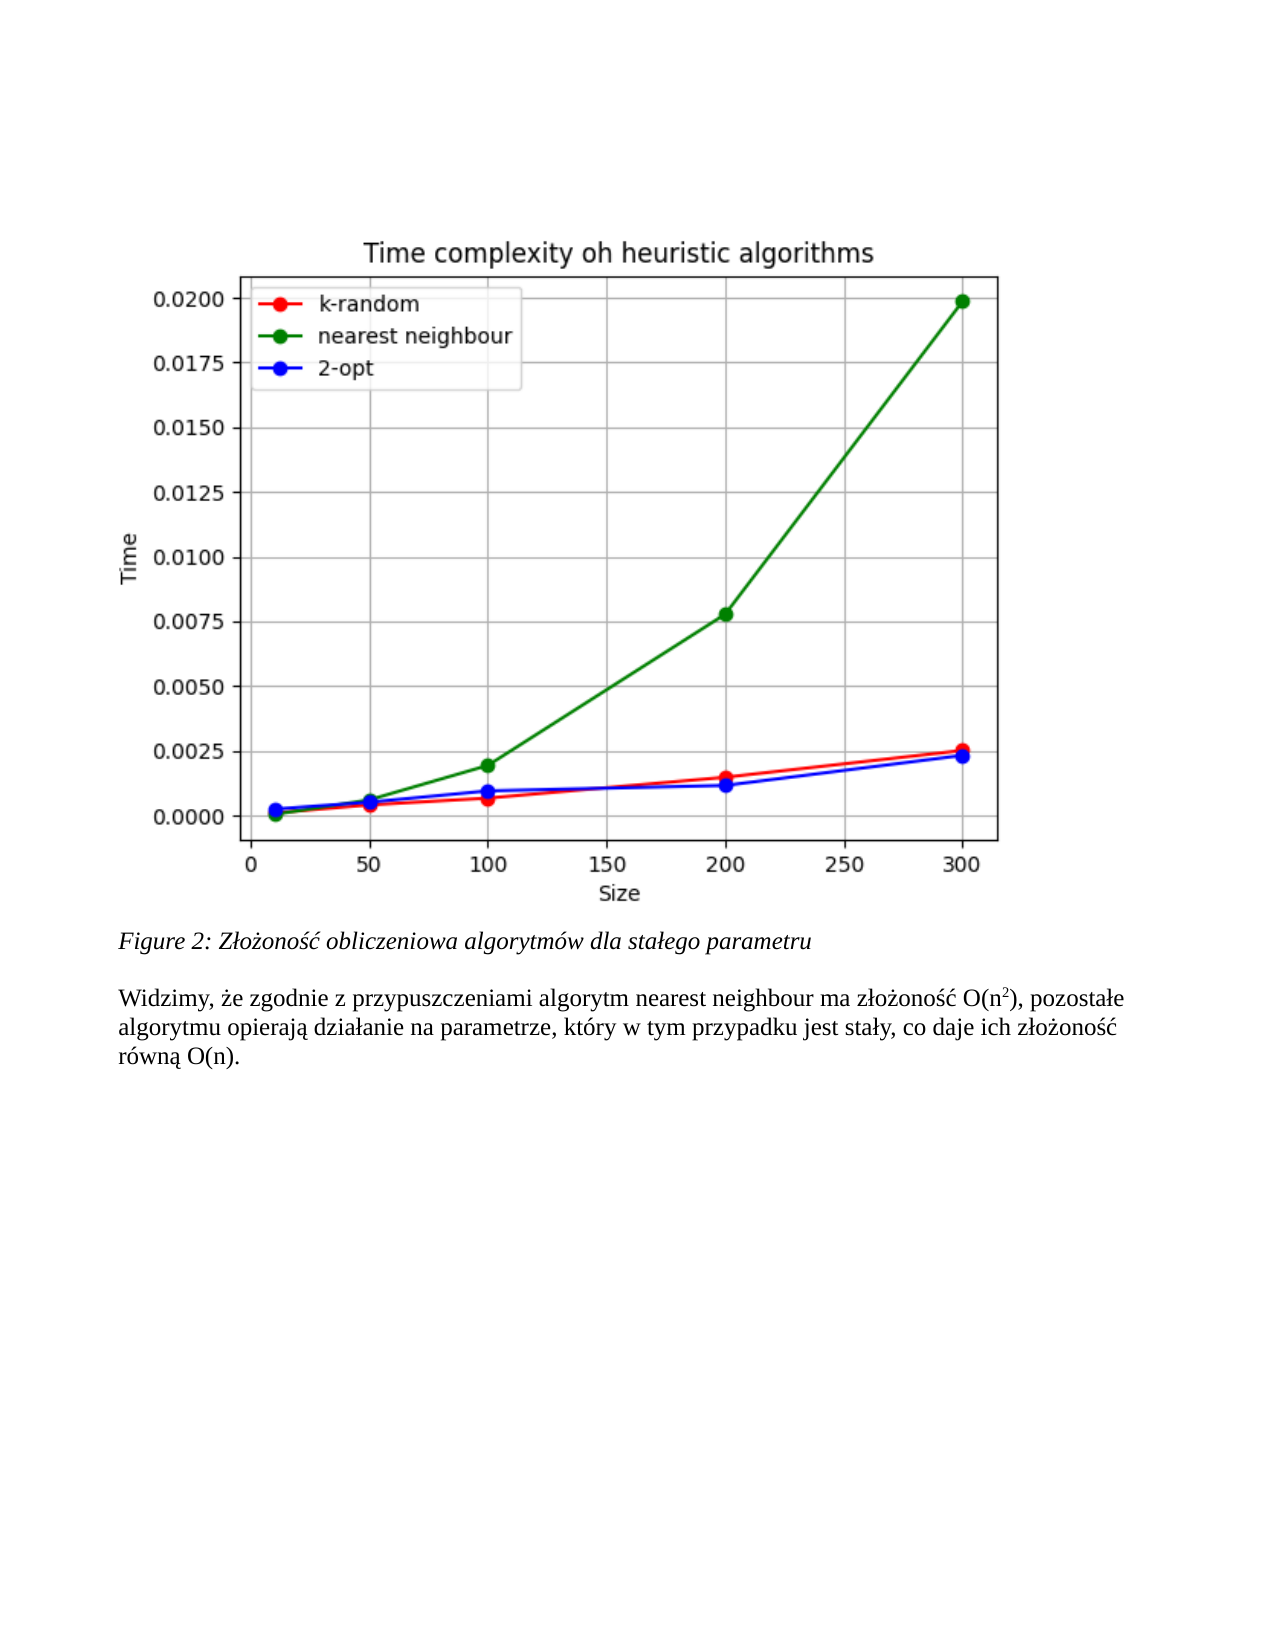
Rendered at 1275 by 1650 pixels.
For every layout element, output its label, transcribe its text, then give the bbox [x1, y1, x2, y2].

text Widzimy, że zgodnie z przypuszczeniami algorytm nearest neighbour ma złożoność O(n2), pozostałe algorytmu opierają działanie na parametrze, który w tym przypadku jest stały, co daje ich złożoność równą O(n). [118, 983, 1157, 1070]
picture [118, 188, 1095, 921]
text Figure 2: Złożoność obliczeniowa algorytmów dla stałego parametru [118, 921, 1157, 954]
